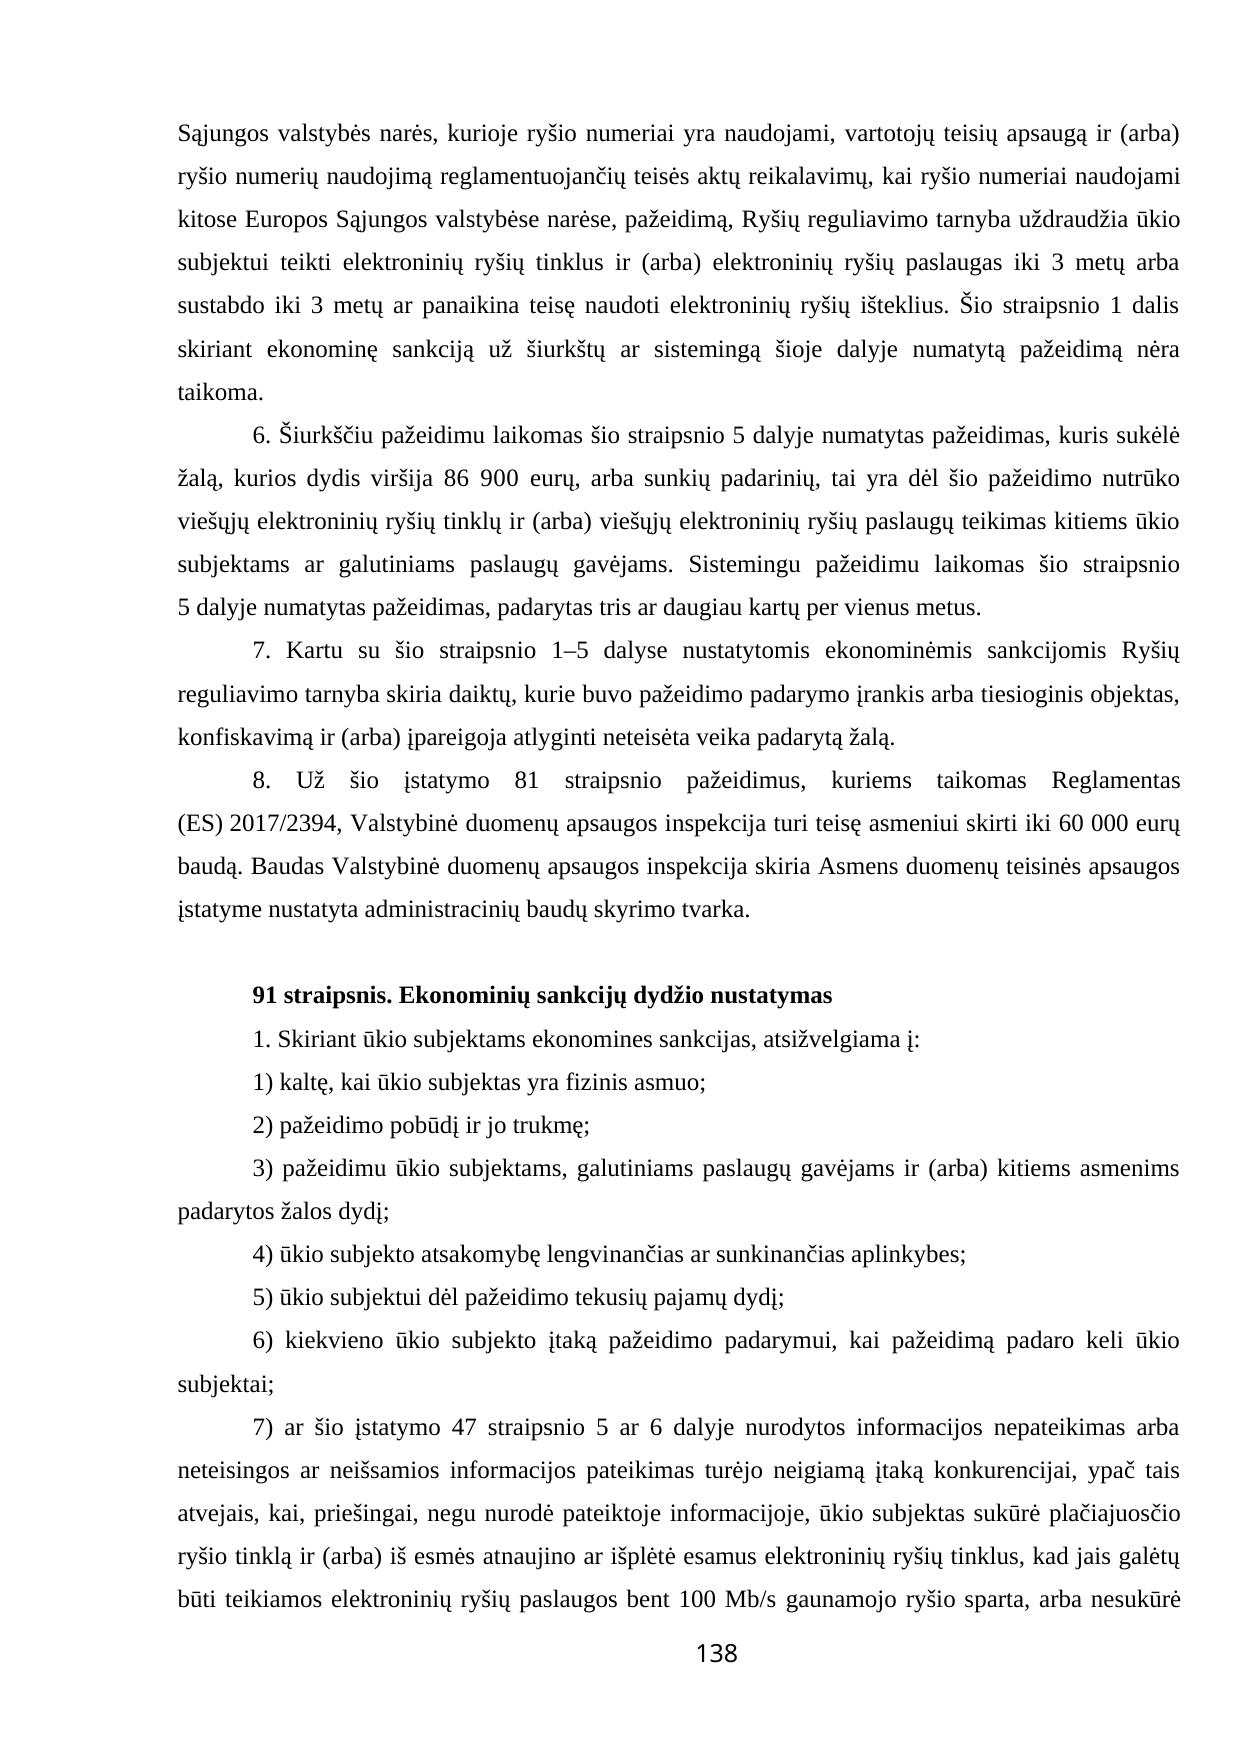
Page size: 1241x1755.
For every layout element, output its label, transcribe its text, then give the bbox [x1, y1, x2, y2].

text 8. Už šio įstatymo 81 straipsnio pažeidimus, kuriems taikomas Reglamentas (ES) 2017/2394, Valstybinė duomenų apsaugos inspekcija turi teisę asmeniui skirti iki 60 000 eurų baudą. Baudas Valstybinė duomenų apsaugos inspekcija skiria Asmens duomenų teisinės apsaugos įstatyme nustatyta administracinių baudų skyrimo tvarka. [177, 765, 1181, 923]
text 3) pažeidimu ūkio subjektams, galutiniams paslaugų gavėjams ir (arba) kitiems asmenims padarytos žalos dydį; [177, 1153, 1181, 1225]
text 7. Kartu su šio straipsnio 1–5 dalyse nustatytomis ekonominėmis sankcijomis Ryšių reguliavimo tarnyba skiria daiktų, kurie buvo pažeidimo padarymo įrankis arba tiesioginis objektas, konfiskavimą ir (arba) įpareigoja atlyginti neteisėta veika padarytą žalą. [177, 636, 1181, 751]
text 1. Skiriant ūkio subjektams ekonomines sankcijas, atsižvelgiama į: [177, 1024, 1181, 1052]
text Sąjungos valstybės narės, kurioje ryšio numeriai yra naudojami, vartotojų teisių apsaugą ir (arba) ryšio numerių naudojimą reglamentuojančių teisės aktų reikalavimų, kai ryšio numeriai naudojami kitose Europos Sąjungos valstybėse narėse, pažeidimą, Ryšių reguliavimo tarnyba uždraudžia ūkio subjektui teikti elektroninių ryšių tinklus ir (arba) elektroninių ryšių paslaugas iki 3 metų arba sustabdo iki 3 metų ar panaikina teisę naudoti elektroninių ryšių išteklius. Šio straipsnio 1 dalis skiriant ekonominę sankciją už šiurkštų ar sistemingą šioje dalyje numatytą pažeidimą nėra taikoma. [177, 118, 1181, 406]
text 6. Šiurkščiu pažeidimu laikomas šio straipsnio 5 dalyje numatytas pažeidimas, kuris sukėlė žalą, kurios dydis viršija 86 900 eurų, arba sunkių padarinių, tai yra dėl šio pažeidimo nutrūko viešųjų elektroninių ryšių tinklų ir (arba) viešųjų elektroninių ryšių paslaugų teikimas kitiems ūkio subjektams ar galutiniams paslaugų gavėjams. Sistemingu pažeidimu laikomas šio straipsnio 5 dalyje numatytas pažeidimas, padarytas tris ar daugiau kartų per vienus metus. [177, 420, 1181, 621]
text 6) kiekvieno ūkio subjekto įtaką pažeidimo padarymui, kai pažeidimą padaro keli ūkio subjektai; [177, 1326, 1181, 1397]
text 2) pažeidimo pobūdį ir jo trukmę; [177, 1110, 1181, 1139]
text 5) ūkio subjektui dėl pažeidimo tekusių pajamų dydį; [177, 1282, 1181, 1311]
text 1) kaltę, kai ūkio subjektas yra fizinis asmuo; [177, 1067, 1181, 1096]
text 91 straipsnis. Ekonominių sankcijų dydžio nustatymas [177, 981, 1181, 1009]
text 7) ar šio įstatymo 47 straipsnio 5 ar 6 dalyje nurodytos informacijos nepateikimas arba neteisingos ar neišsamios informacijos pateikimas turėjo neigiamą įtaką konkurencijai, ypač tais atvejais, kai, priešingai, negu nurodė pateiktoje informacijoje, ūkio subjektas sukūrė plačiajuosčio ryšio tinklą ir (arba) iš esmės atnaujino ar išplėtė esamus elektroninių ryšių tinklus, kad jais galėtų būti teikiamos elektroninių ryšių paslaugos bent 100 Mb/s gaunamojo ryšio sparta, arba nesukūrė [177, 1412, 1181, 1613]
text 4) ūkio subjekto atsakomybę lengvinančias ar sunkinančias aplinkybes; [177, 1239, 1181, 1268]
